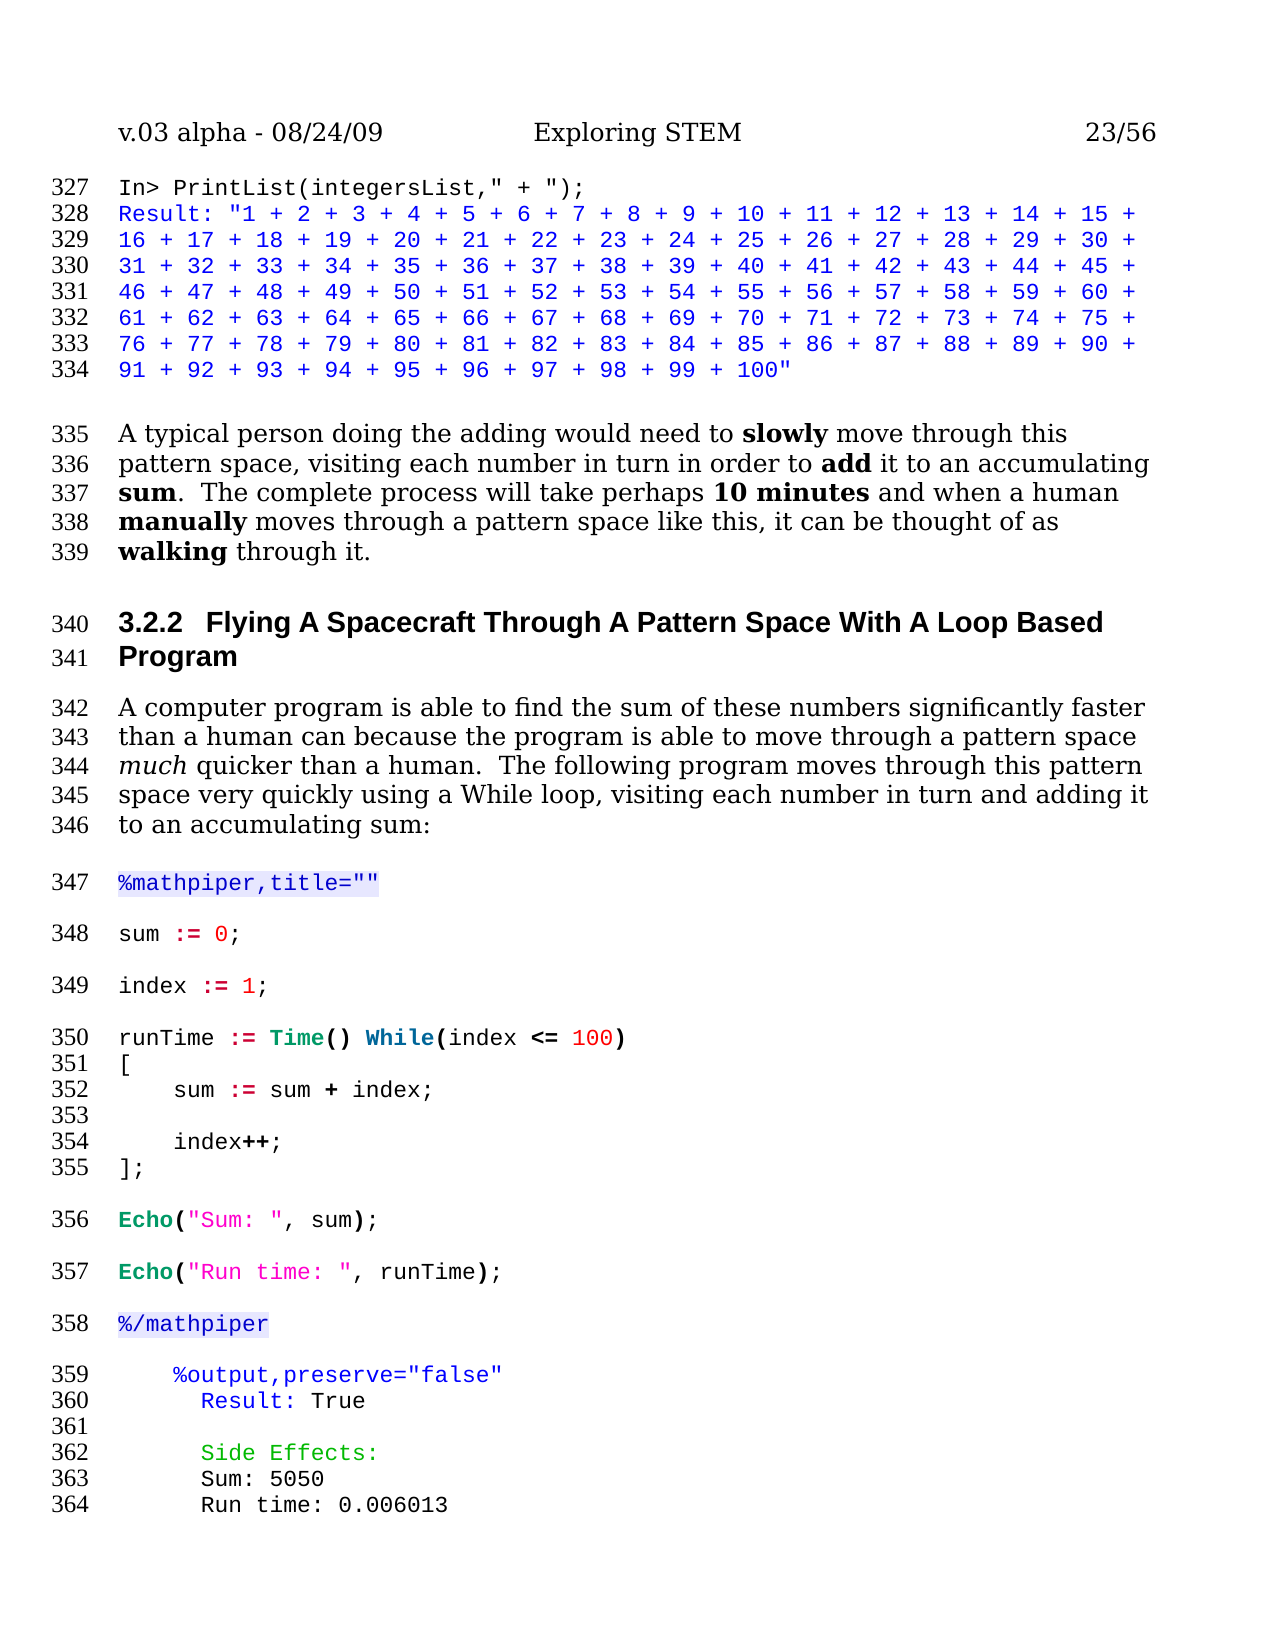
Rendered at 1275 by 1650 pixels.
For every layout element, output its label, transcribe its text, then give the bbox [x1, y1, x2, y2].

text sum := 0; [118, 923, 1157, 949]
text %/mathpiper [118, 1312, 1157, 1338]
text In> PrintList(integersList," + "); [118, 177, 1157, 203]
text sum := sum + index; [118, 1078, 1157, 1104]
text A typical person doing the adding would need to slowly move through this pattern space, visiting each number in turn in order to add it to an accumulating sum. The complete process will take perhaps 10 minutes and when a human manually moves through a pattern space like this, it can be thought of as walking through it. [118, 419, 1157, 566]
text Echo("Sum: ", sum); [118, 1208, 1157, 1234]
text index++; [118, 1130, 1157, 1156]
text Sum: 5050 [118, 1467, 1157, 1493]
text index := 1; [118, 975, 1157, 1001]
text Side Effects: [118, 1442, 1157, 1467]
text Run time: 0.006013 [118, 1493, 1157, 1519]
text [ [118, 1052, 1157, 1078]
text ]; [118, 1156, 1157, 1182]
text %mathpiper,title="" [118, 871, 1157, 897]
text A computer program is able to find the sum of these numbers significantly faster than a human can because the program is able to move through a pattern space much quicker than a human. The following program moves through this pattern space very quickly using a While loop, visiting each number in turn and adding it to an accumulating sum: [118, 693, 1157, 839]
text Result: True [118, 1390, 1157, 1416]
subtitle Flying A Spacecraft Through A Pattern Space With A Loop Based Program [118, 605, 1157, 672]
text %output,preserve="false" [118, 1364, 1157, 1390]
text Result: "1 + 2 + 3 + 4 + 5 + 6 + 7 + 8 + 9 + 10 + 11 + 12 + 13 + 14 + 15 + 16 + 17 + 18 + 19 + 20 + 21 + 22 + 23 + 24 + 25 + 26 + 27 + 28 + 29 + 30 + 31 + 32 + 33 + 34 + 35 + 36 + 37 + 38 + 39 + 40 + 41 + 42 + 43 + 44 + 45 + 46 + 47 + 48 + 49 + 50 + 51 + 52 + 53 + 54 + 55 + 56 + 57 + 58 + 59 + 60 + 61 + 62 + 63 + 64 + 65 + 66 + 67 + 68 + 69 + 70 + 71 + 72 + 73 + 74 + 75 + 76 + 77 + 78 + 79 + 80 + 81 + 82 + 83 + 84 + 85 + 86 + 87 + 88 + 89 + 90 + 91 + 92 + 93 + 94 + 95 + 96 + 97 + 98 + 99 + 100" [118, 203, 1157, 384]
text runTime := Time() While(index <= 100) [118, 1027, 1157, 1052]
text Echo("Run time: ", runTime); [118, 1260, 1157, 1286]
